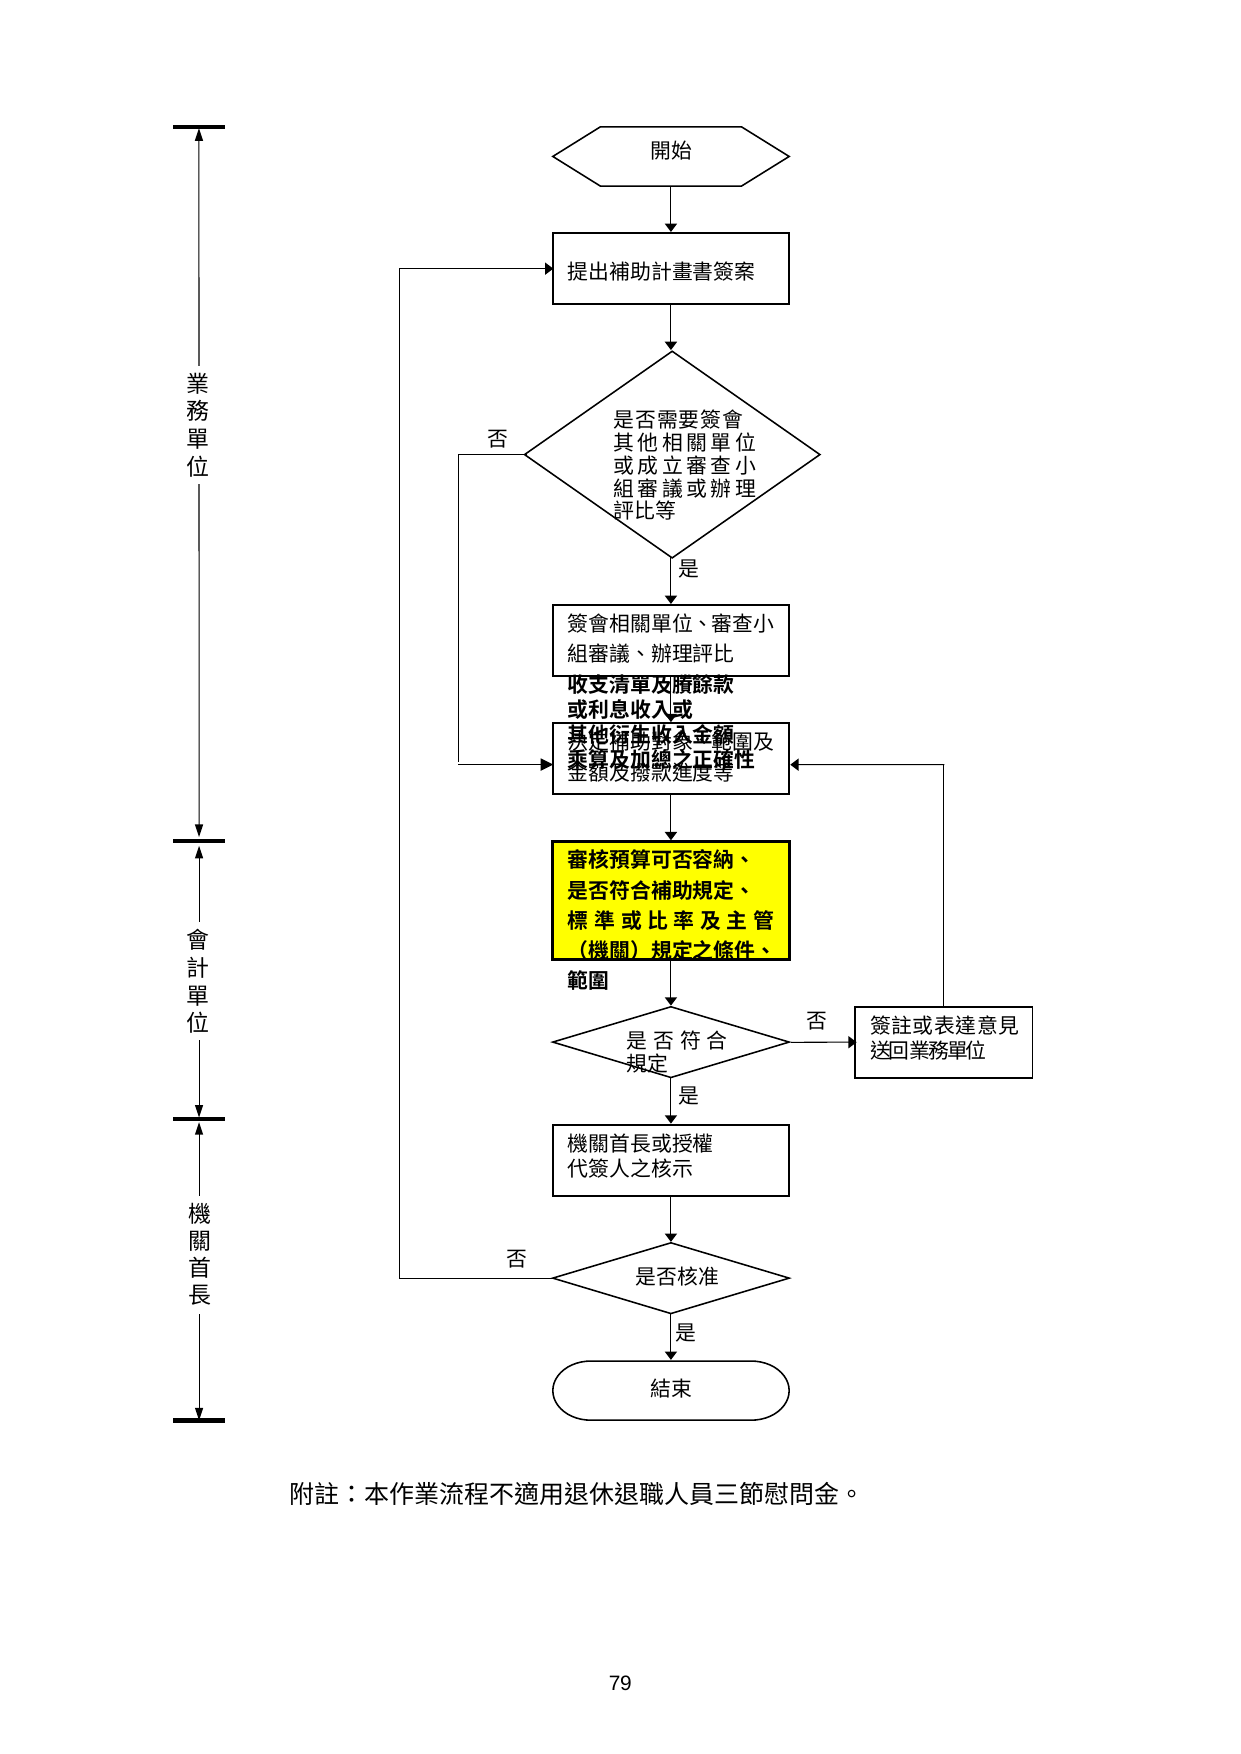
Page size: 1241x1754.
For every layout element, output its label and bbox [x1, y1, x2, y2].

table_cell [554, 1126, 788, 1195]
table_cell [593, 739, 598, 748]
table_cell [124, 127, 274, 1552]
table_cell [274, 127, 1119, 1561]
table_cell [400, 269, 670, 1278]
table_cell [554, 606, 788, 675]
table_cell [554, 724, 788, 793]
table_cell [671, 766, 943, 1041]
